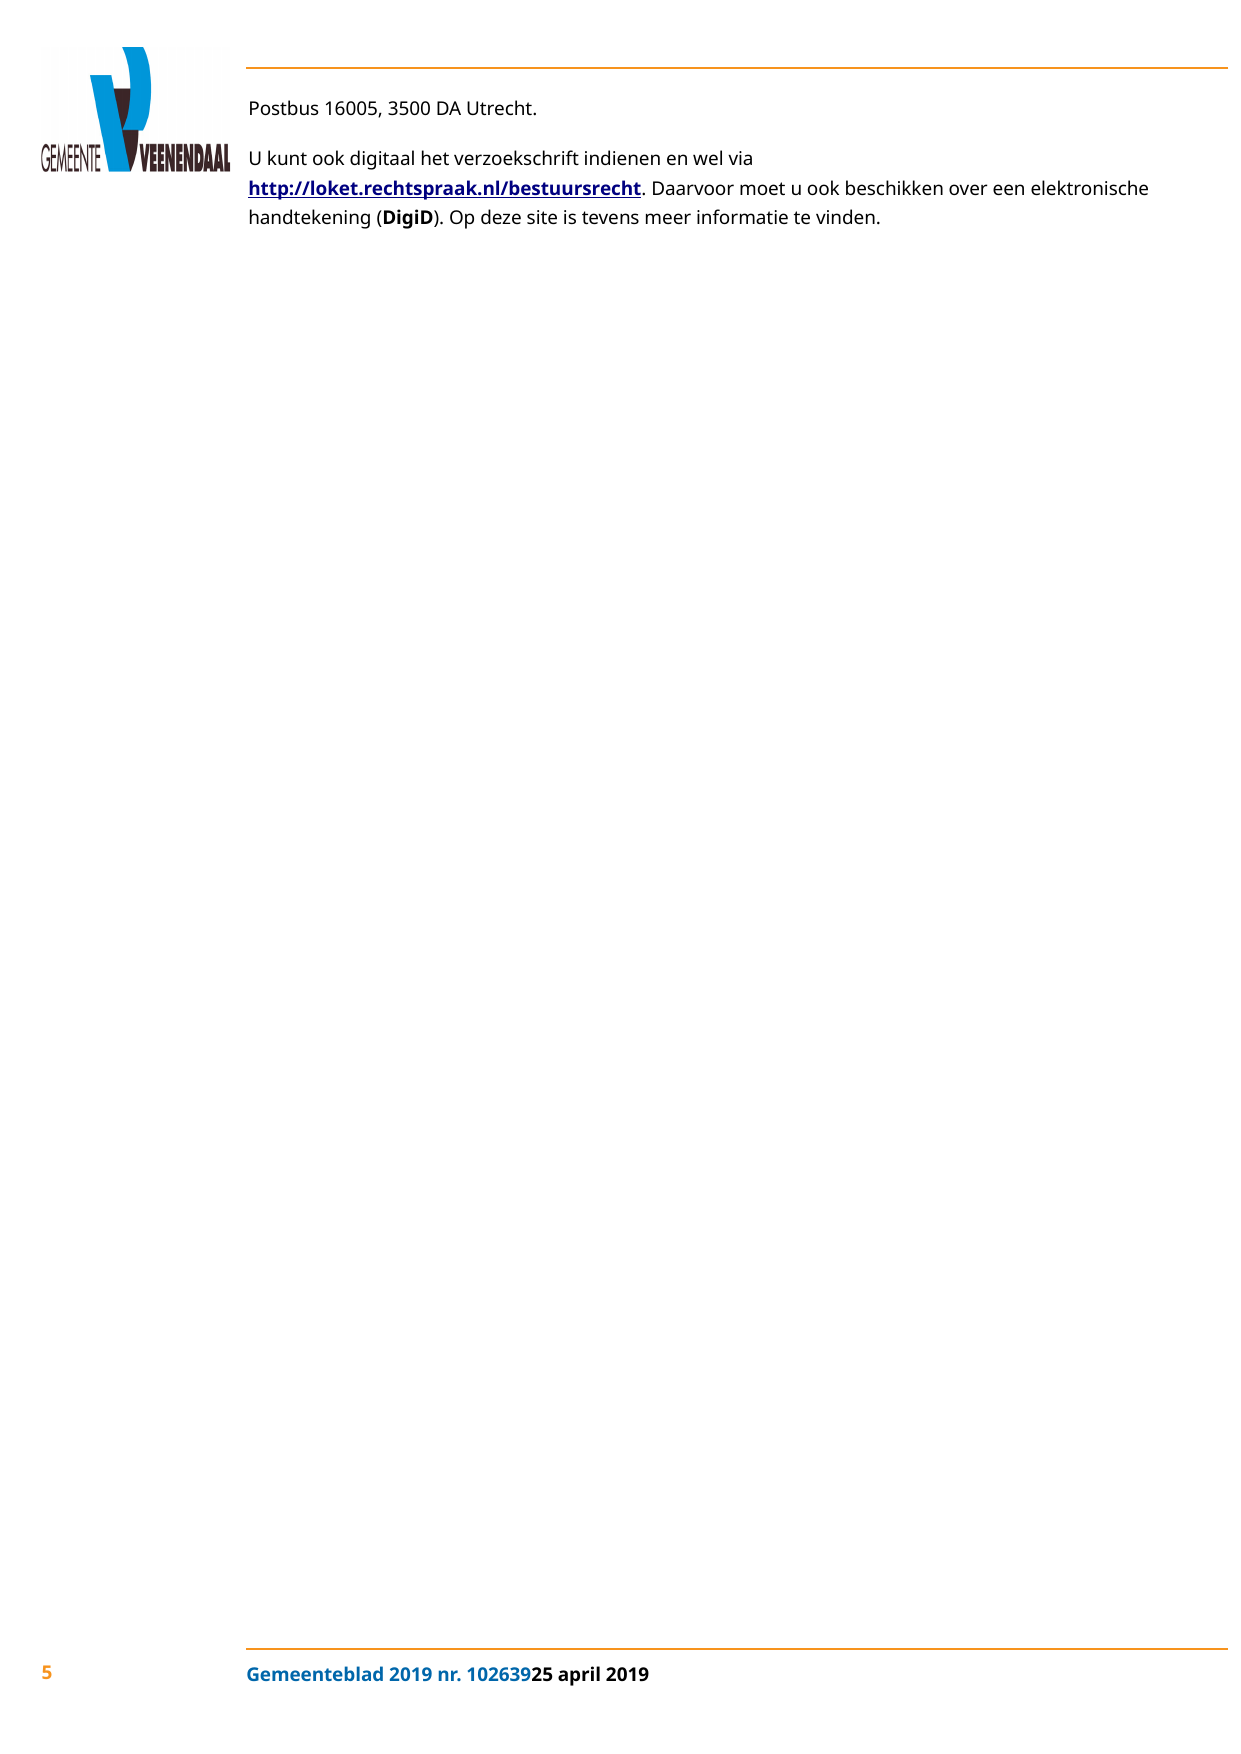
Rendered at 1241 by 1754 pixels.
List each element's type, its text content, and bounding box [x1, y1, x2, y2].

text Postbus 16005, 3500 DA Utrecht. [248, 95, 1152, 121]
picture [123, 47, 231, 172]
picture [41, 47, 130, 172]
text U kunt ook digitaal het verzoekschrift indienen en wel via http://loket.rechtspraak.nl/bestuursrecht. Daarvoor moet u ook beschikken over een elektronische handtekening (DigiD). Op deze site is tevens meer informatie te vinden. [248, 145, 1152, 230]
